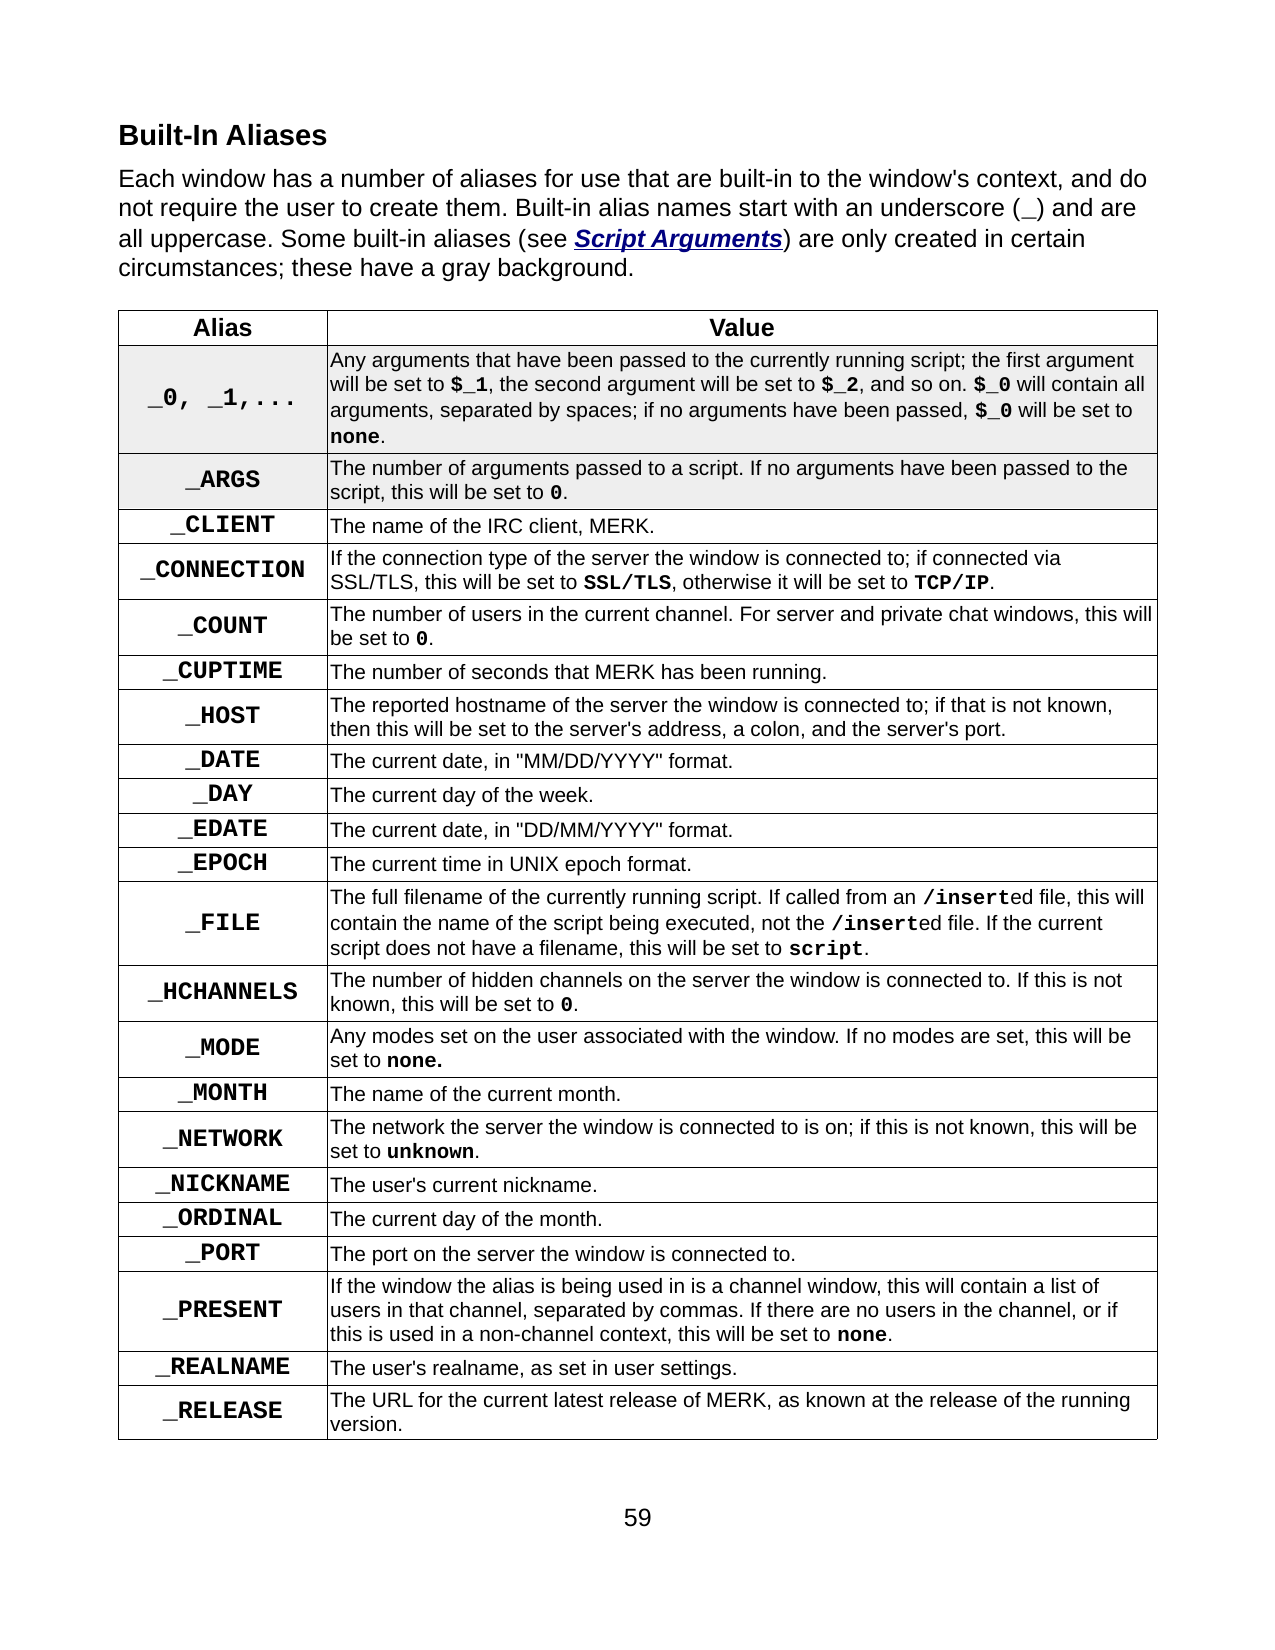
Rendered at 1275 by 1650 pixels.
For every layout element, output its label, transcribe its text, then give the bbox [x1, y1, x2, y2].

table_cell The URL for the current latest release of MERK, as known at the release of the running version. [328, 1386, 1157, 1439]
table_cell The name of the current month. [328, 1078, 1157, 1111]
table_cell _EDATE [119, 814, 327, 847]
table_cell The number of arguments passed to a script. If no arguments have been passed to the script, this will be set to 0. [328, 454, 1157, 508]
table_cell _CONNECTION [119, 544, 327, 599]
table_cell _DATE [119, 745, 327, 778]
table_cell The network the server the window is connected to is on; if this is not known, this will be set to unknown. [328, 1112, 1157, 1167]
table_cell _CUPTIME [119, 656, 327, 689]
table_cell The name of the IRC client, MERK. [328, 510, 1157, 543]
table_cell Any arguments that have been passed to the currently running script; the first argument will be set to $_1, the second argument will be set to $_2, and so on. $_0 will contain all arguments, separated by spaces; if no arguments have been passed, $_0 will be set to none. [328, 346, 1157, 453]
text Each window has a number of aliases for use that are built-in to the window's context, and do not require the user to create them. Built-in alias names start with an underscore (_) and are all uppercase. Some built-in aliases (see Script Arguments) are only created in certain circumstances; these have a gray background. [118, 164, 1157, 281]
table_cell _NICKNAME [119, 1168, 327, 1202]
table_cell _RELEASE [119, 1386, 327, 1439]
table_cell _HOST [119, 690, 327, 743]
table_cell The current day of the week. [328, 779, 1157, 812]
table_cell _MODE [119, 1022, 327, 1077]
table_cell The current date, in "MM/DD/YYYY" format. [328, 745, 1157, 778]
subtitle Built-In Aliases [118, 118, 1157, 152]
table_cell _PORT [119, 1237, 327, 1271]
table_cell _EPOCH [119, 848, 327, 881]
table_cell _DAY [119, 779, 327, 812]
table_cell _NETWORK [119, 1112, 327, 1167]
table_cell _0, _1,... [119, 346, 327, 453]
table_cell The port on the server the window is connected to. [328, 1237, 1157, 1271]
table_cell _REALNAME [119, 1352, 327, 1385]
table_cell The number of seconds that MERK has been running. [328, 656, 1157, 689]
table_cell The reported hostname of the server the window is connected to; if that is not known, then this will be set to the server's address, a colon, and the server's port. [328, 690, 1157, 743]
table_cell _PRESENT [119, 1272, 327, 1351]
table_cell The current day of the month. [328, 1203, 1157, 1236]
table_cell The number of hidden channels on the server the window is connected to. If this is not known, this will be set to 0. [328, 966, 1157, 1021]
table_cell If the connection type of the server the window is connected to; if connected via SSL/TLS, this will be set to SSL/TLS, otherwise it will be set to TCP/IP. [328, 544, 1157, 599]
table_cell _FILE [119, 882, 327, 965]
table_cell The current time in UNIX epoch format. [328, 848, 1157, 881]
table_cell The current date, in "DD/MM/YYYY" format. [328, 814, 1157, 847]
table_cell If the window the alias is being used in is a channel window, this will contain a list of users in that channel, separated by commas. If there are no users in the channel, or if this is used in a non-channel context, this will be set to none. [328, 1272, 1157, 1351]
table_cell _COUNT [119, 600, 327, 655]
table_cell The user's realname, as set in user settings. [328, 1352, 1157, 1385]
table_header Value [328, 311, 1157, 345]
table_cell Any modes set on the user associated with the window. If no modes are set, this will be set to none. [328, 1022, 1157, 1077]
table_cell The user's current nickname. [328, 1168, 1157, 1202]
table_cell _CLIENT [119, 510, 327, 543]
table_header Alias [119, 311, 327, 345]
table_cell The number of users in the current channel. For server and private chat windows, this will be set to 0. [328, 600, 1157, 655]
table_cell _ORDINAL [119, 1203, 327, 1236]
table_cell _ARGS [119, 454, 327, 508]
table_cell _HCHANNELS [119, 966, 327, 1021]
table_cell The full filename of the currently running script. If called from an /inserted file, this will contain the name of the script being executed, not the /inserted file. If the current script does not have a filename, this will be set to script. [328, 882, 1157, 965]
table_cell _MONTH [119, 1078, 327, 1111]
